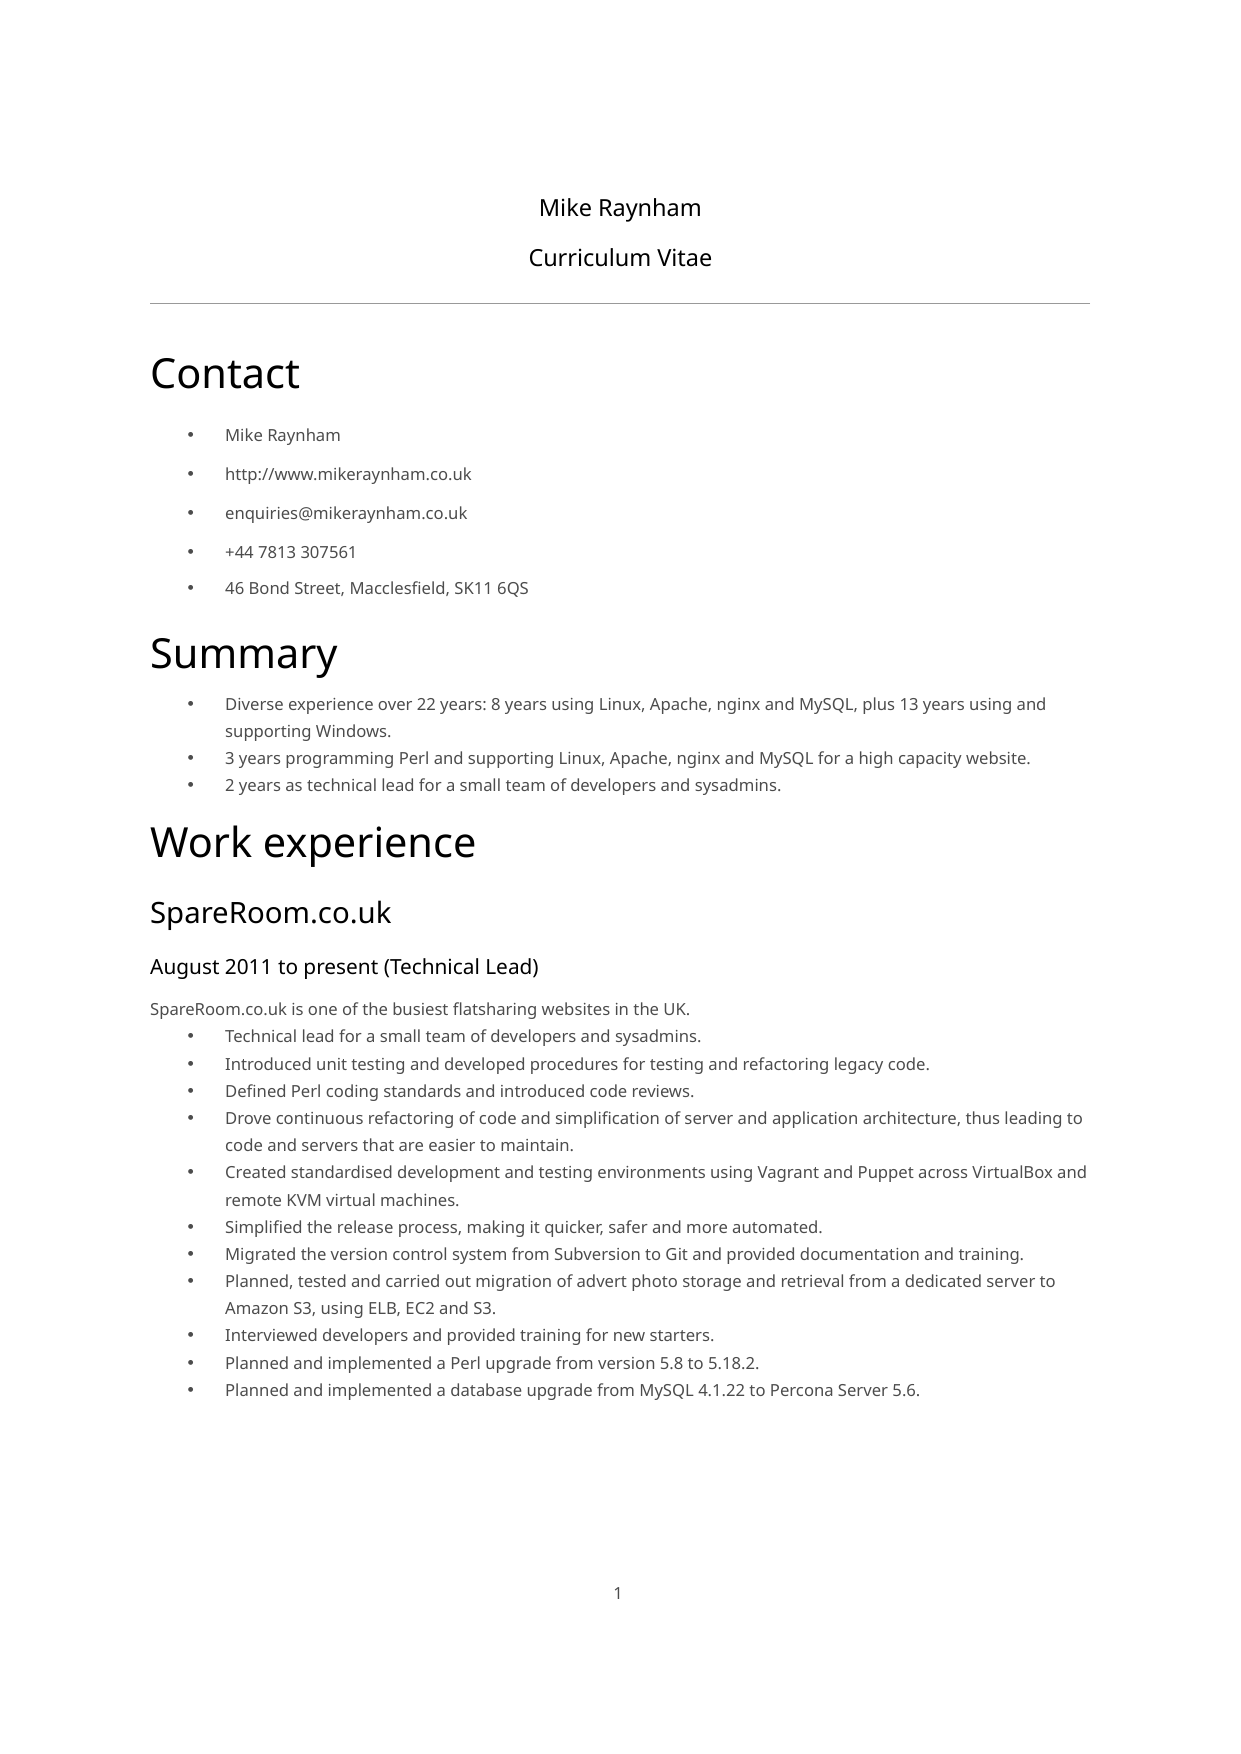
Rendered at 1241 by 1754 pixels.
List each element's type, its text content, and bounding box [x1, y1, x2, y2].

list Defined Perl coding standards and introduced code reviews. [187, 1079, 1090, 1102]
list Drove continuous refactoring of code and simplification of server and application architecture, thus leading to code and servers that are easier to maintain. [187, 1107, 1090, 1156]
list 3 years programming Perl and supporting Linux, Apache, nginx and MySQL for a high capacity website. [187, 747, 1090, 769]
list +44 7813 307561 [187, 541, 1090, 563]
list Diverse experience over 22 years: 8 years using Linux, Apache, nginx and MySQL, plus 13 years using and supporting Windows. [187, 692, 1090, 742]
list Created standardised development and testing environments using Vagrant and Puppet across VirtualBox and remote KVM virtual machines. [187, 1161, 1090, 1211]
text SpareRoom.co.uk is one of the busiest flatsharing websites in the UK. [150, 998, 1090, 1021]
list Simplified the release process, making it quicker, safer and more automated. [187, 1215, 1090, 1238]
list Planned, tested and carried out migration of advert photo storage and retrieval from a dedicated server to Amazon S3, using ELB, EC2 and S3. [187, 1270, 1090, 1319]
list enquiries@mikeraynham.co.uk [187, 502, 1090, 524]
list Planned and implemented a database upgrade from MySQL 4.1.22 to Percona Server 5.6. [187, 1378, 1090, 1401]
subtitle SpareRoom.co.uk [150, 892, 1090, 932]
subtitle Summary [150, 624, 1090, 681]
list http://www.mikeraynham.co.uk [187, 463, 1090, 485]
list Technical lead for a small team of developers and sysadmins. [187, 1025, 1090, 1048]
list Introduced unit testing and developed procedures for testing and refactoring legacy code. [187, 1052, 1090, 1075]
list 2 years as technical lead for a small team of developers and sysadmins. [187, 774, 1090, 797]
subtitle August 2011 to present (Technical Lead) [150, 952, 1090, 980]
subtitle Contact [150, 344, 1090, 401]
list Planned and implemented a Perl upgrade from version 5.8 to 5.18.2. [187, 1351, 1090, 1374]
list Interviewed developers and provided training for new starters. [187, 1324, 1090, 1347]
list Mike Raynham [187, 424, 1090, 446]
list Migrated the version control system from Subversion to Git and provided documentation and training. [187, 1242, 1090, 1265]
list 46 Bond Street, Macclesfield, SK11 6QS [187, 577, 1090, 599]
subtitle Work experience [150, 813, 1090, 869]
